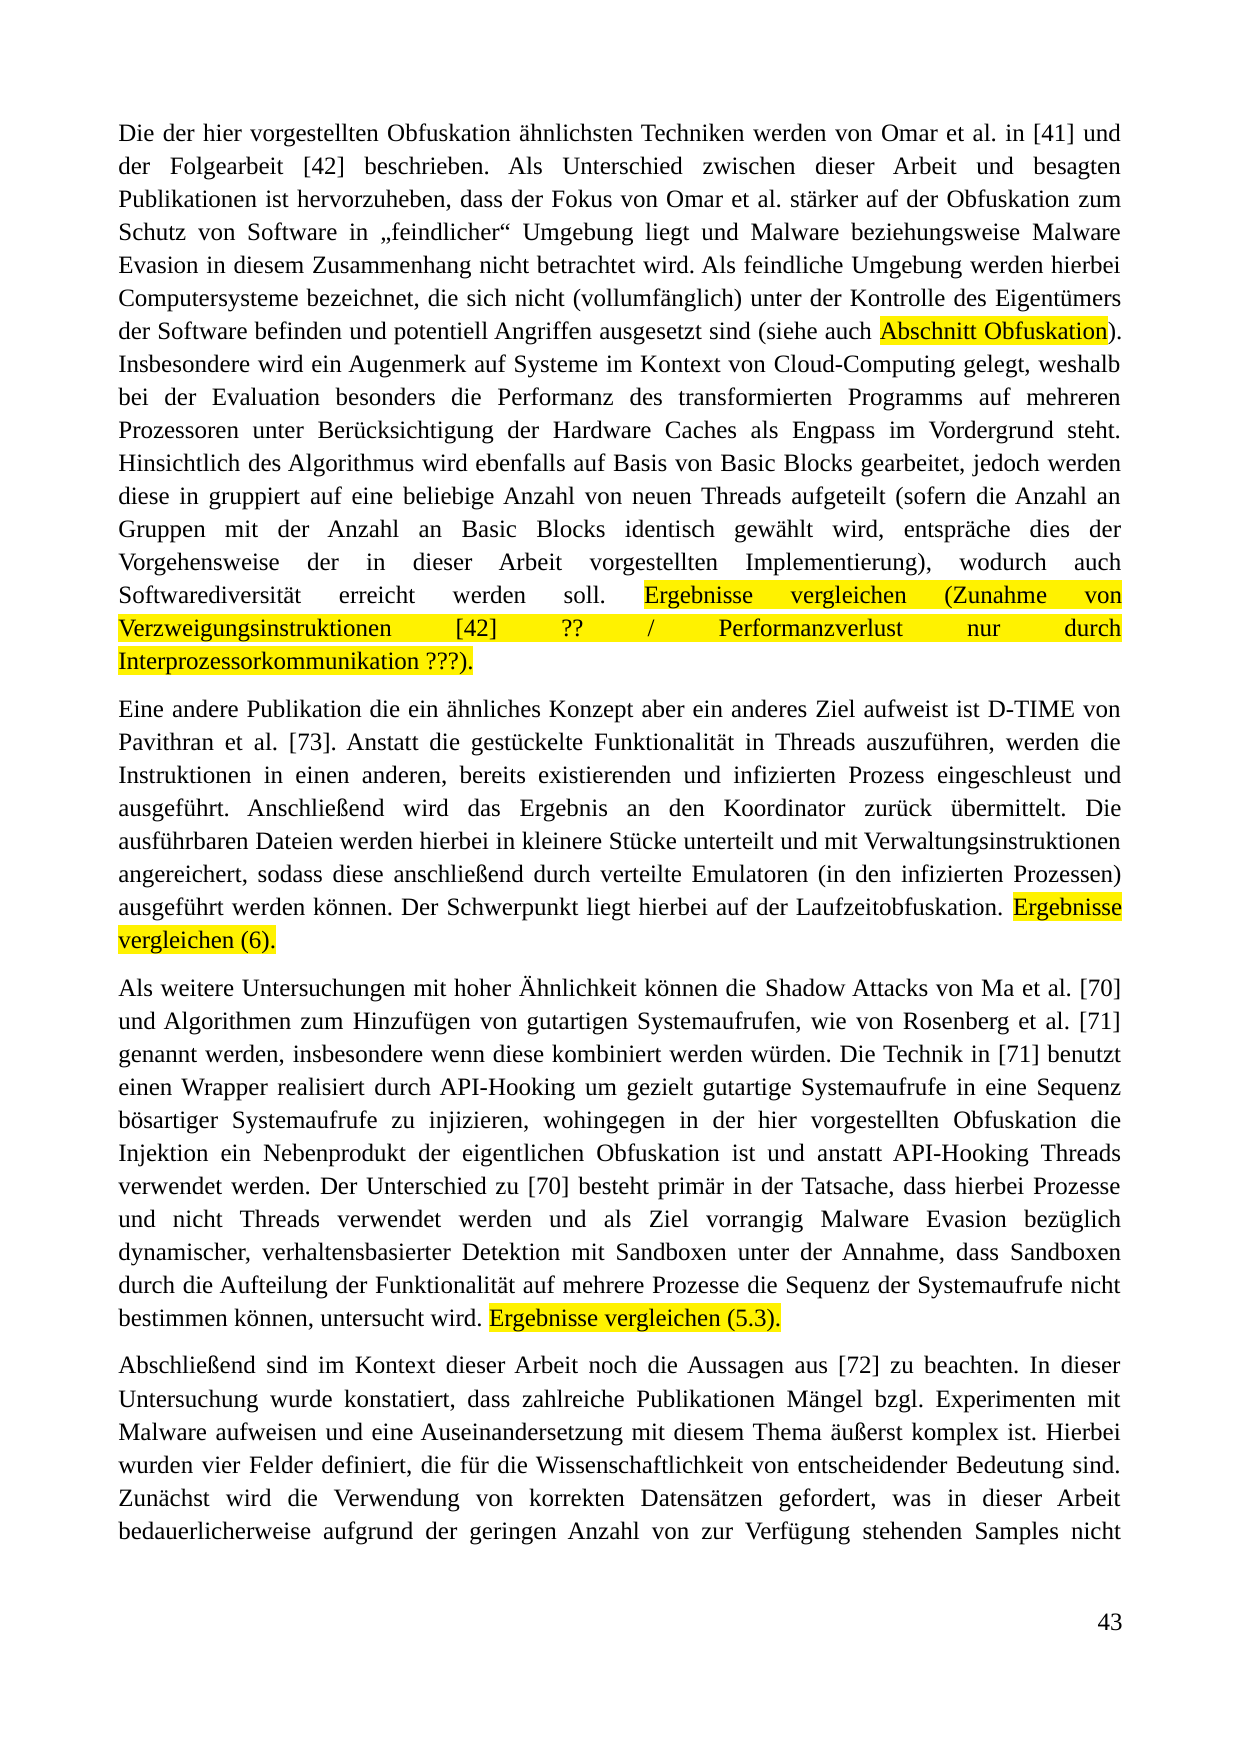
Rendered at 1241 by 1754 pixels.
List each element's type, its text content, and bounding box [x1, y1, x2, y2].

text Als weitere Untersuchungen mit hoher Ähnlichkeit können die Shadow Attacks von Ma et al. [70] und Algorithmen zum Hinzufügen von gutartigen Systemaufrufen, wie von Rosenberg et al. [71] genannt werden, insbesondere wenn diese kombiniert werden würden. Die Technik in [71] benutzt einen Wrapper realisiert durch API-Hooking um gezielt gutartige Systemaufrufe in eine Sequenz bösartiger Systemaufrufe zu injizieren, wohingegen in der hier vorgestellten Obfuskation die Injektion ein Nebenprodukt der eigentlichen Obfuskation ist und anstatt API-Hooking Threads verwendet werden. Der Unterschied zu [70] besteht primär in der Tatsache, dass hierbei Prozesse und nicht Threads verwendet werden und als Ziel vorrangig Malware Evasion bezüglich dynamischer, verhaltensbasierter Detektion mit Sandboxen unter der Annahme, dass Sandboxen durch die Aufteilung der Funktionalität auf mehrere Prozesse die Sequenz der Systemaufrufe nicht bestimmen können, untersucht wird. Ergebnisse vergleichen (5.3). [118, 973, 1122, 1332]
text Eine andere Publikation die ein ähnliches Konzept aber ein anderes Ziel aufweist ist D-TIME von Pavithran et al. [73]. Anstatt die gestückelte Funktionalität in Threads auszuführen, werden die Instruktionen in einen anderen, bereits existierenden und infizierten Prozess eingeschleust und ausgeführt. Anschließend wird das Ergebnis an den Koordinator zurück übermittelt. Die ausführbaren Dateien werden hierbei in kleinere Stücke unterteilt und mit Verwaltungsinstruktionen angereichert, sodass diese anschließend durch verteilte Emulatoren (in den infizierten Prozessen) ausgeführt werden können. Der Schwerpunkt liegt hierbei auf der Laufzeitobfuskation. Ergebnisse vergleichen (6). [118, 694, 1122, 954]
text Abschließend sind im Kontext dieser Arbeit noch die Aussagen aus [72] zu beachten. In dieser Untersuchung wurde konstatiert, dass zahlreiche Publikationen Mängel bzgl. Experimenten mit Malware aufweisen und eine Auseinandersetzung mit diesem Thema äußerst komplex ist. Hierbei wurden vier Felder definiert, die für die Wissenschaftlichkeit von entscheidender Bedeutung sind. Zunächst wird die Verwendung von korrekten Datensätzen gefordert, was in dieser Arbeit bedauerlicherweise aufgrund der geringen Anzahl von zur Verfügung stehenden Samples nicht [118, 1351, 1122, 1544]
text Die der hier vorgestellten Obfuskation ähnlichsten Techniken werden von Omar et al. in [41] und der Folgearbeit [42] beschrieben. Als Unterschied zwischen dieser Arbeit und besagten Publikationen ist hervorzuheben, dass der Fokus von Omar et al. stärker auf der Obfuskation zum Schutz von Software in „feindlicher“ Umgebung liegt und Malware beziehungsweise Malware Evasion in diesem Zusammenhang nicht betrachtet wird. Als feindliche Umgebung werden hierbei Computersysteme bezeichnet, die sich nicht (vollumfänglich) unter der Kontrolle des Eigentümers der Software befinden und potentiell Angriffen ausgesetzt sind (siehe auch Abschnitt Obfuskation). Insbesondere wird ein Augenmerk auf Systeme im Kontext von Cloud-Computing gelegt, weshalb bei der Evaluation besonders die Performanz des transformierten Programms auf mehreren Prozessoren unter Berücksichtigung der Hardware Caches als Engpass im Vordergrund steht. Hinsichtlich des Algorithmus wird ebenfalls auf Basis von Basic Blocks gearbeitet, jedoch werden diese in gruppiert auf eine beliebige Anzahl von neuen Threads aufgeteilt (sofern die Anzahl an Gruppen mit der Anzahl an Basic Blocks identisch gewählt wird, entspräche dies der Vorgehensweise der in dieser Arbeit vorgestellten Implementierung), wodurch auch Softwarediversität erreicht werden soll. Ergebnisse vergleichen (Zunahme von Verzweigungsinstruktionen [42] ?? / Performanzverlust nur durch Interprozessorkommunikation ???). [118, 118, 1122, 675]
